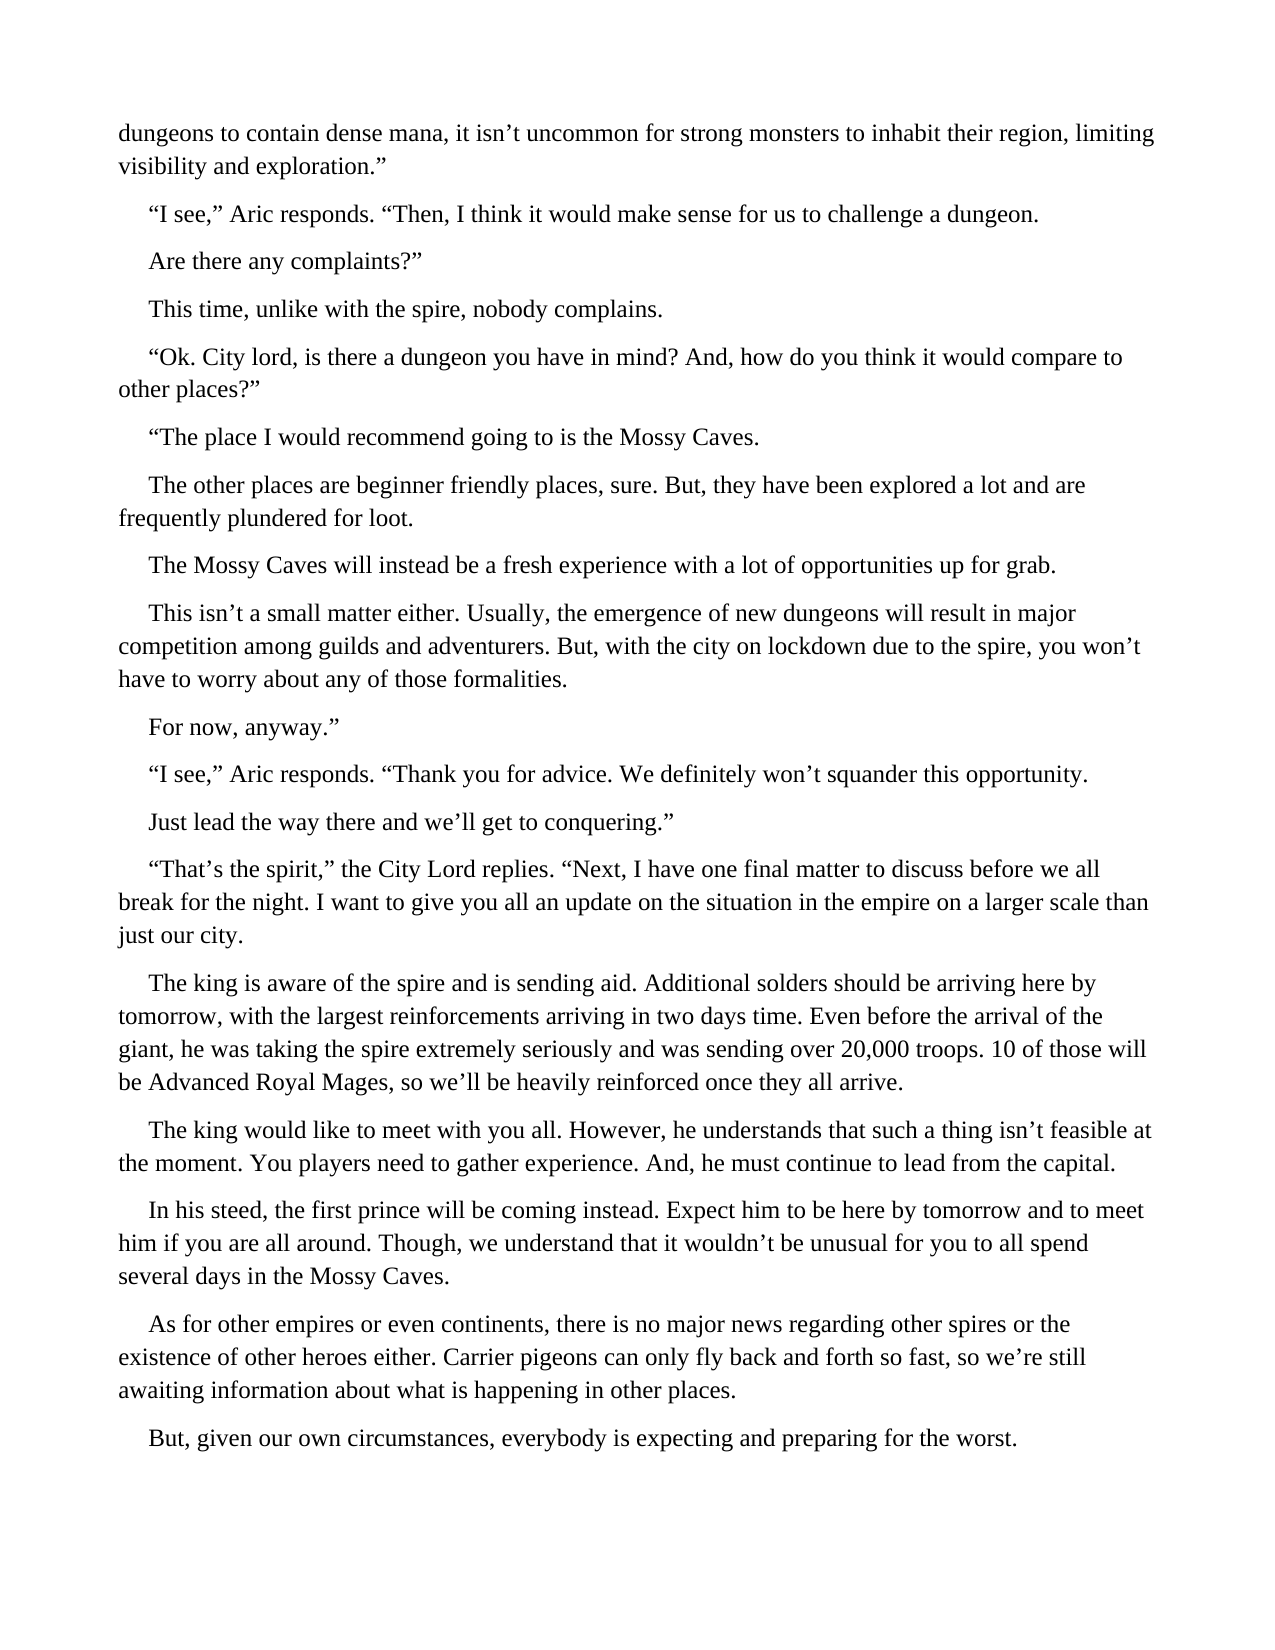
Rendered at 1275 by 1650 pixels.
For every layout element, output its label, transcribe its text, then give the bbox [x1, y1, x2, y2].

text But, given our own circumstances, everybody is expecting and preparing for the worst. [118, 1423, 1157, 1451]
text The king is aware of the spire and is sending aid. Additional solders should be arriving here by tomorrow, with the largest reinforcements arriving in two days time. Even before the arrival of the giant, he was taking the spire extremely seriously and was sending over 20,000 troops. 10 of those will be Advanced Royal Mages, so we’ll be heavily reinforced once they all arrive. [118, 968, 1157, 1096]
text “That’s the spirit,” the City Lord replies. “Next, I have one final matter to discuss before we all break for the night. I want to give you all an update on the situation in the empire on a larger scale than just our city. [118, 854, 1157, 949]
text For now, anyway.” [118, 712, 1157, 740]
text This time, unlike with the spire, nobody complains. [118, 294, 1157, 323]
text “I see,” Aric responds. “Then, I think it would make sense for us to challenge a dungeon. [118, 199, 1157, 227]
text The other places are beginner friendly places, sure. But, they have been explored a lot and are frequently plundered for loot. [118, 470, 1157, 532]
text This isn’t a small matter either. Usually, the emergence of new dungeons will result in major competition among guilds and adventurers. But, with the city on lockdown due to the spire, you won’t have to worry about any of those formalities. [118, 598, 1157, 693]
text Just lead the way there and we’ll get to conquering.” [118, 807, 1157, 836]
text The king would like to meet with you all. However, he understands that such a thing isn’t feasible at the moment. You players need to gather experience. And, he must continue to lead from the capital. [118, 1115, 1157, 1177]
text “Ok. City lord, is there a dungeon you have in mind? And, how do you think it would compare to other places?” [118, 342, 1157, 403]
text In his steed, the first prince will be coming instead. Expect him to be here by tomorrow and to meet him if you are all around. Though, we understand that it wouldn’t be unusual for you to all spend several days in the Mossy Caves. [118, 1195, 1157, 1290]
text “The place I would recommend going to is the Mossy Caves. [118, 422, 1157, 451]
text Are there any complaints?” [118, 246, 1157, 275]
text The Mossy Caves will instead be a fresh experience with a lot of opportunities up for grab. [118, 550, 1157, 579]
text dungeons to contain dense mana, it isn’t uncommon for strong monsters to inhabit their region, limiting visibility and exploration.” [118, 118, 1157, 180]
text As for other empires or even continents, there is no major news regarding other spires or the existence of other heroes either. Carrier pigeons can only fly back and forth so fast, so we’re still awaiting information about what is happening in other places. [118, 1309, 1157, 1404]
text “I see,” Aric responds. “Thank you for advice. We definitely won’t squander this opportunity. [118, 759, 1157, 788]
